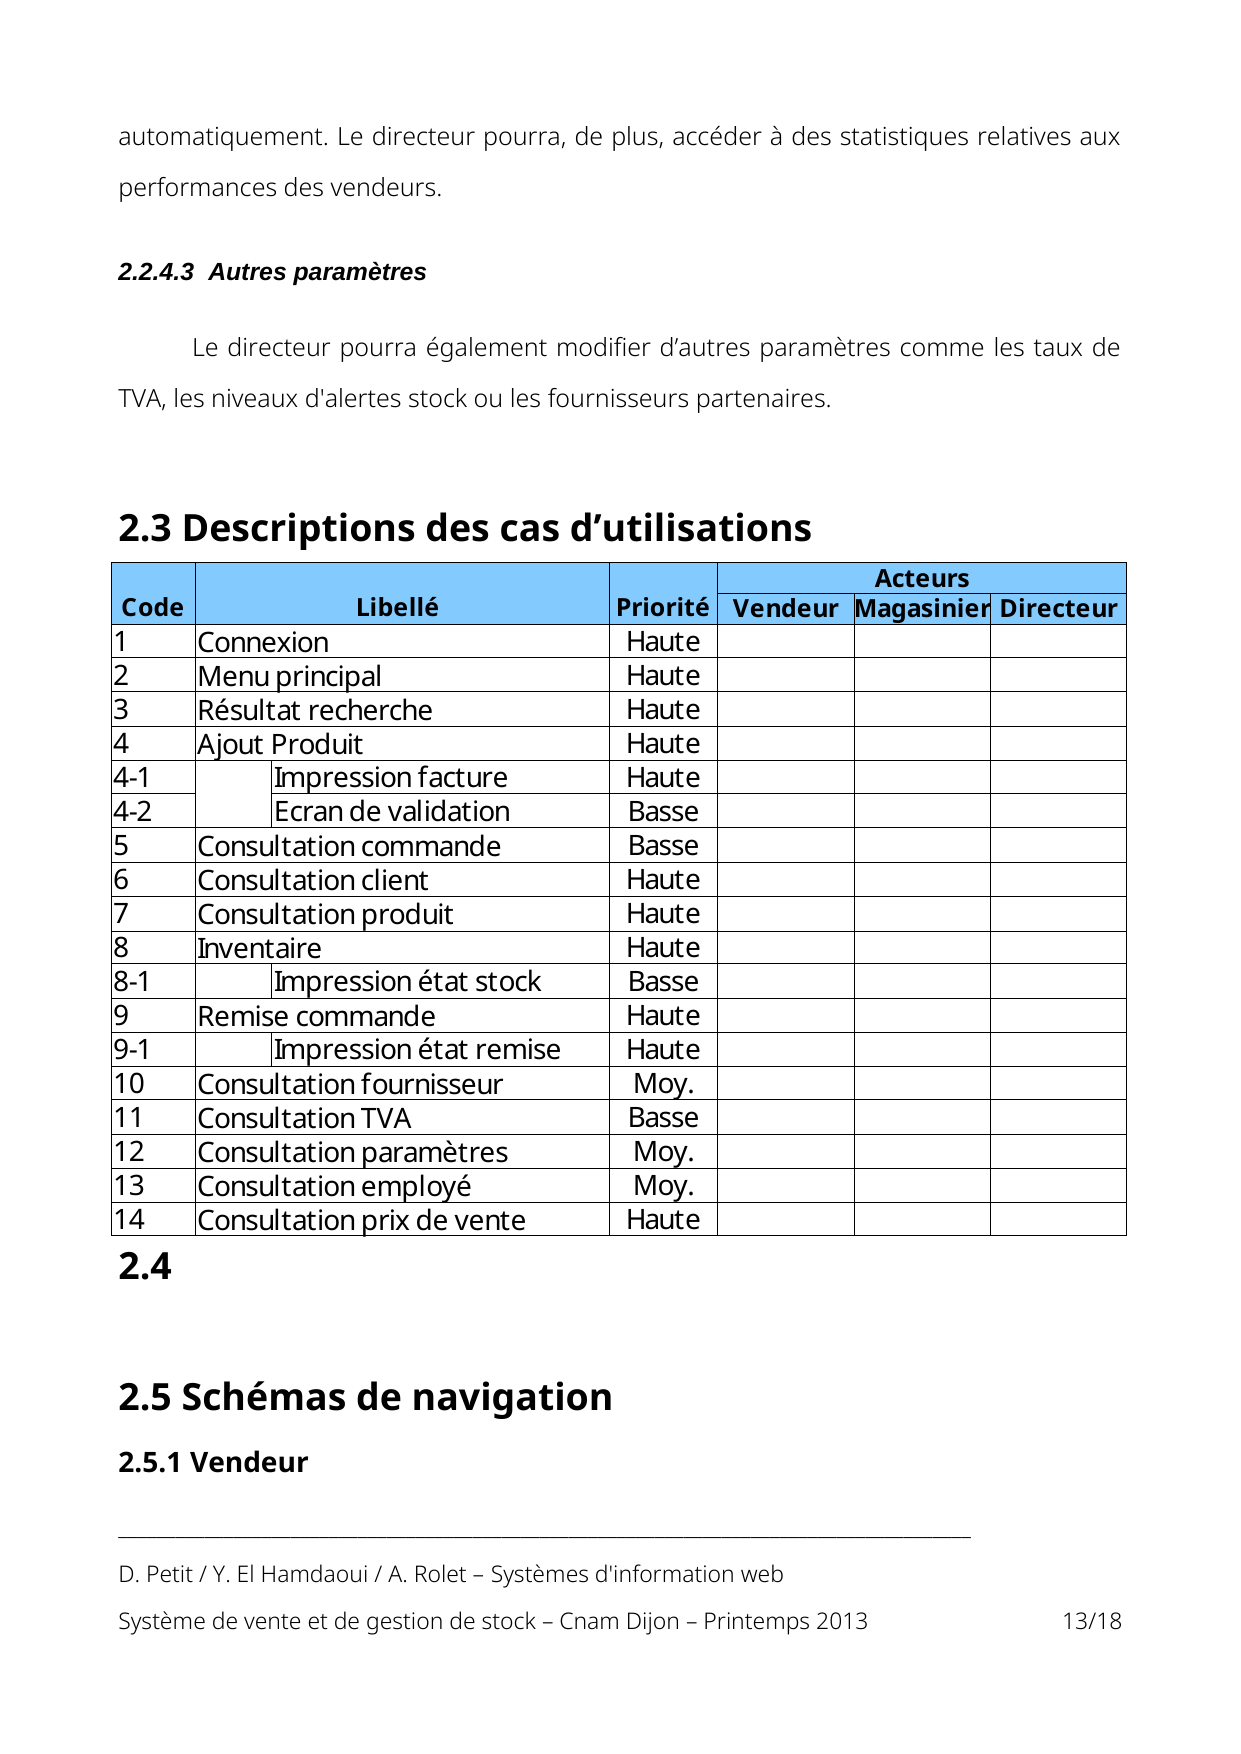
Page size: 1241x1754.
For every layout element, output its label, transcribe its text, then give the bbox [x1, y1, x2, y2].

text Le directeur pourra également modifier d’autres paramètres comme les taux de TVA, les niveaux d'alertes stock ou les fournisseurs partenaires. [118, 330, 1122, 415]
subtitle Vendeur [118, 1442, 1122, 1481]
subtitle Autres paramètres [118, 257, 1122, 286]
subtitle Schémas de navigation [118, 1370, 1122, 1421]
text automatiquement. Le directeur pourra, de plus, accéder à des statistiques relatives aux performances des vendeurs. [118, 118, 1122, 203]
subtitle Descriptions des cas d’utilisations [118, 501, 1122, 552]
